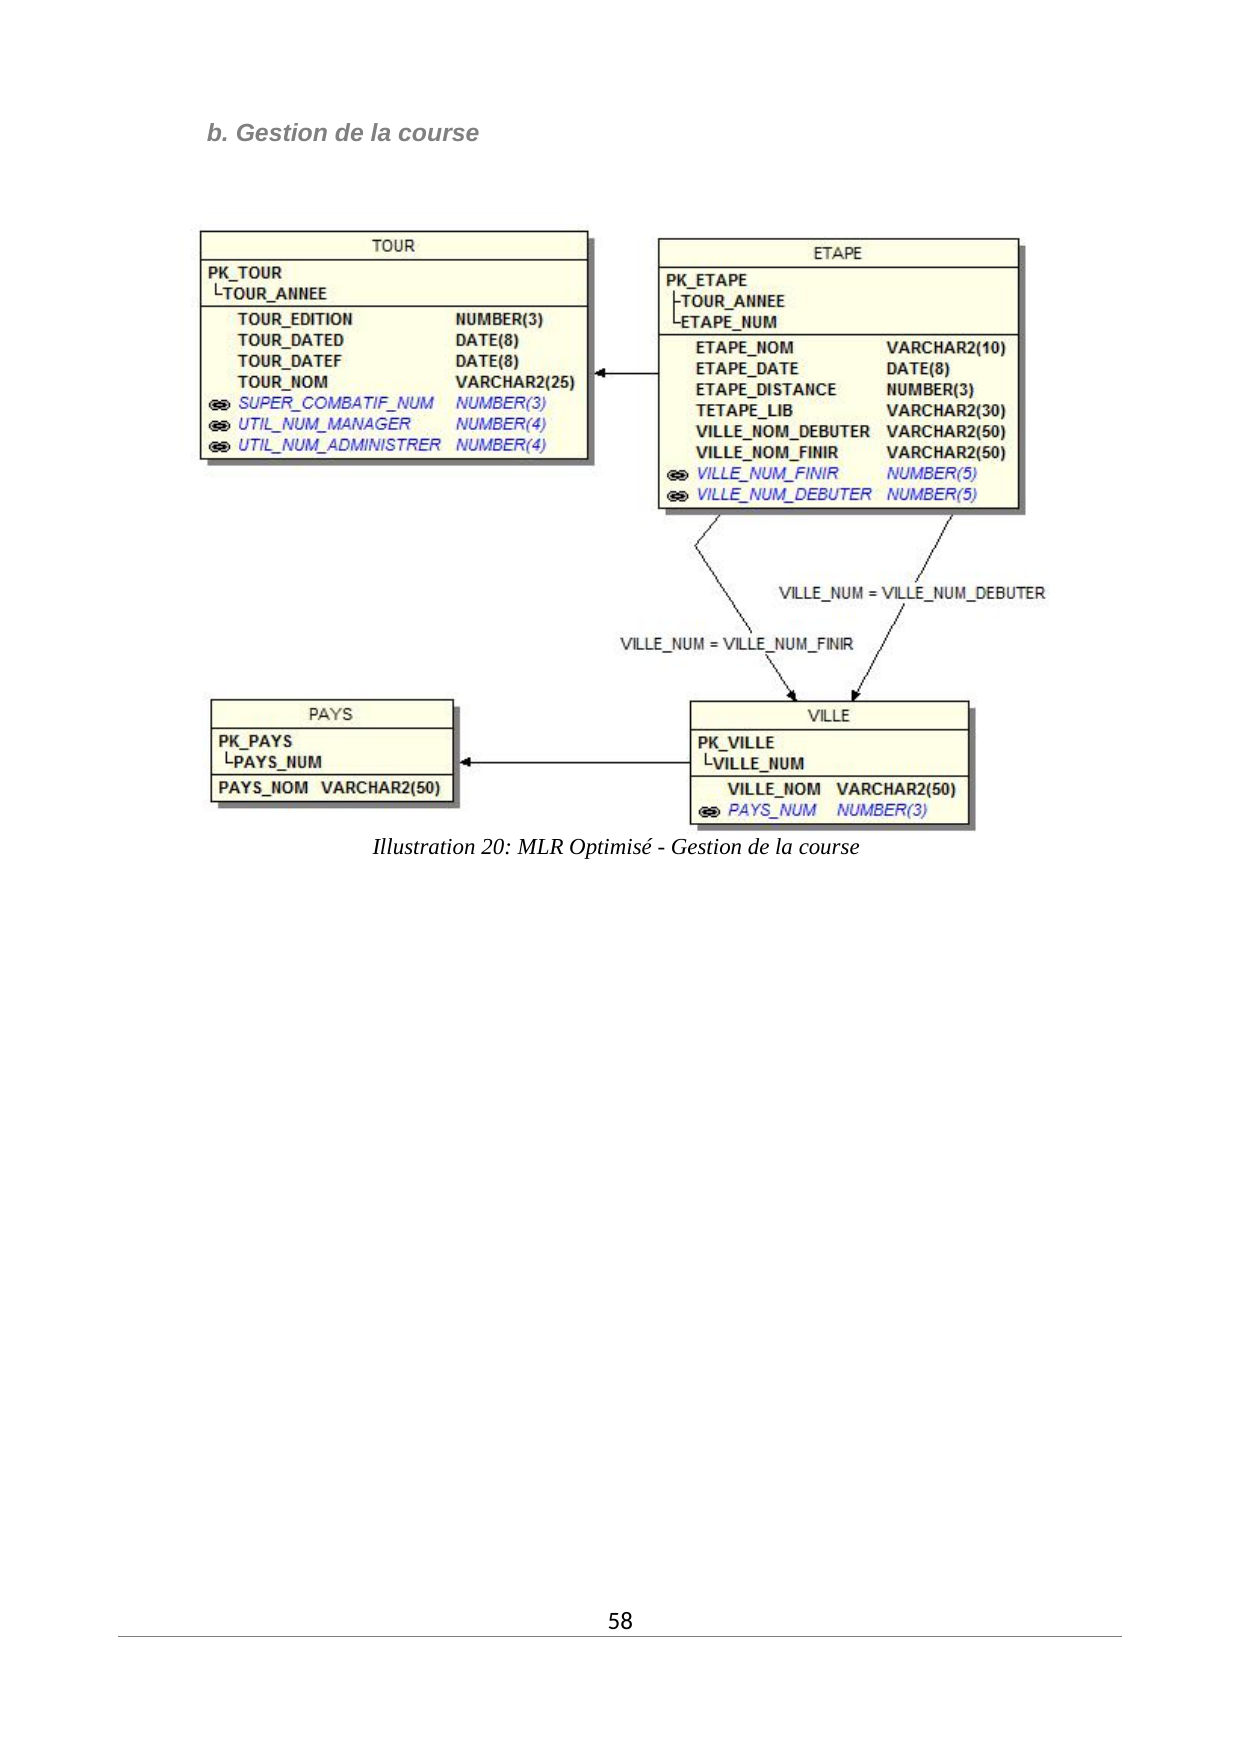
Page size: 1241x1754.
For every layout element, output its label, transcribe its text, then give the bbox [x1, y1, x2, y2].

picture [179, 189, 1062, 834]
subtitle Gestion de la course [207, 118, 1122, 147]
text Illustration 20: MLR Optimisé - Gestion de la course [179, 834, 1061, 859]
